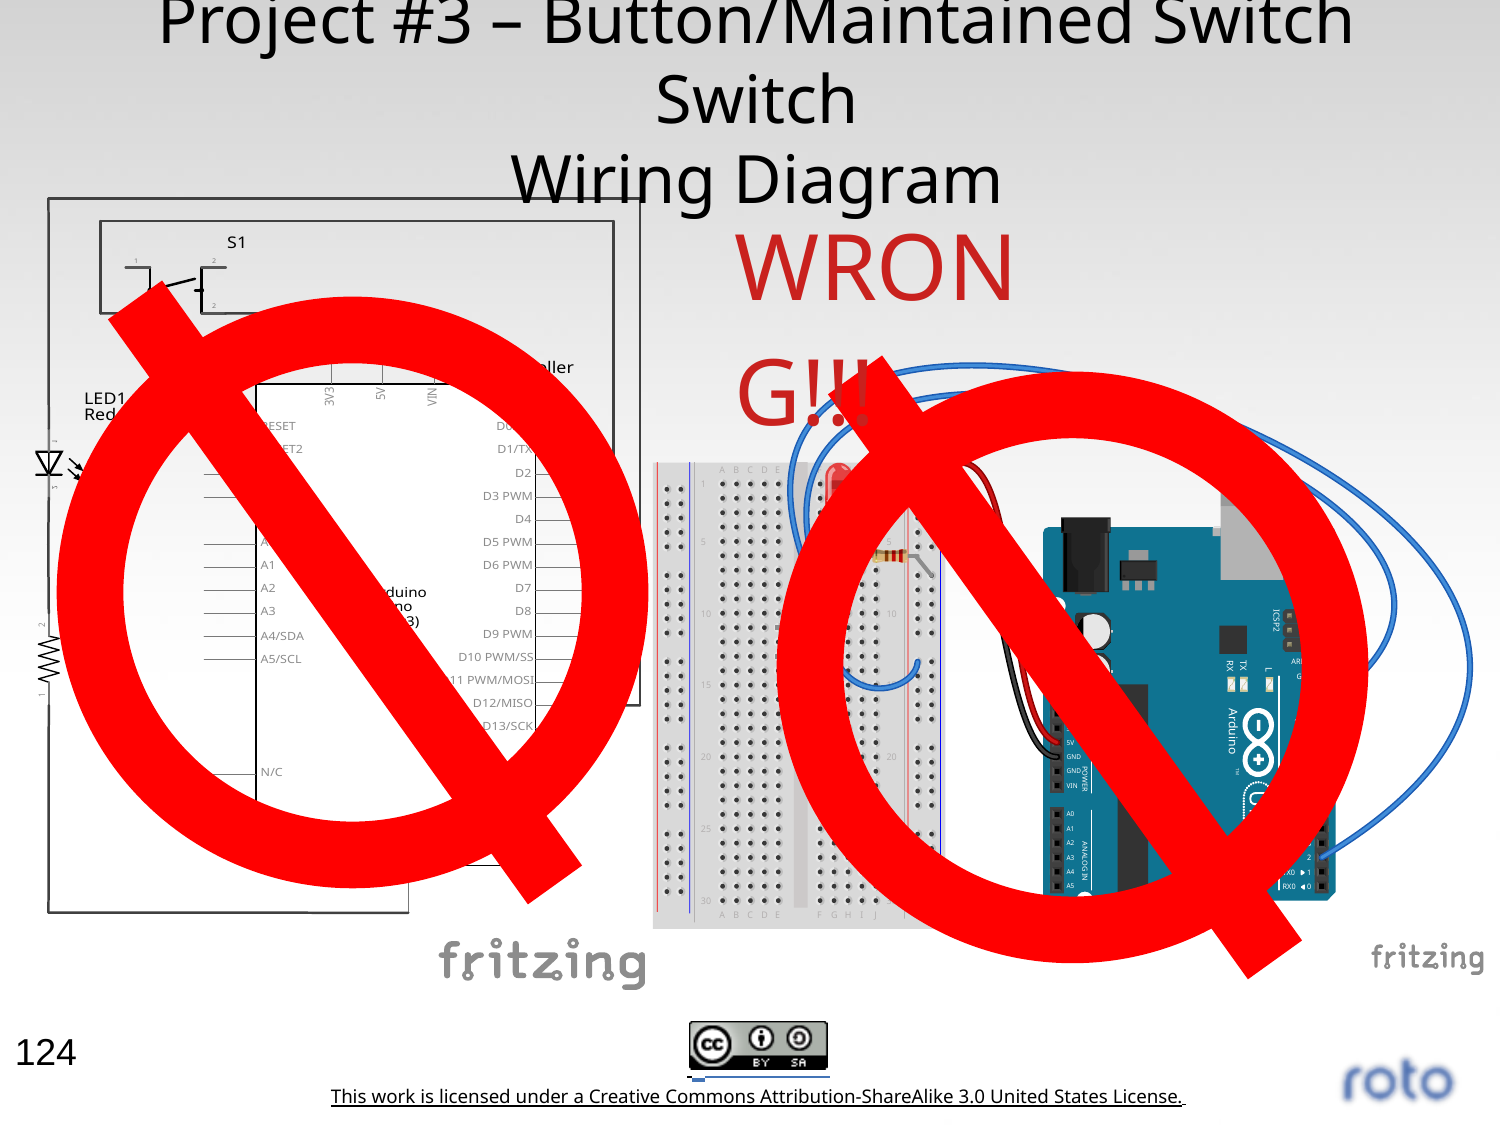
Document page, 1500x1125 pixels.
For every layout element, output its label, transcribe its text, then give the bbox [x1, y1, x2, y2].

picture [889, 191, 907, 195]
picture [685, 191, 704, 199]
picture [773, 191, 788, 195]
picture [831, 191, 841, 195]
picture [808, 191, 825, 195]
picture [871, 191, 883, 195]
picture [953, 191, 969, 195]
picture [936, 191, 947, 195]
picture [0, 0, 1500, 1125]
picture [975, 191, 992, 195]
picture [745, 191, 768, 195]
picture [846, 191, 865, 195]
title Project #3 – Button/Maintained Switch Switch Wiring Diagram [75, 2, 1441, 191]
picture [913, 191, 930, 195]
text_box WRONG!!! [720, 195, 1066, 330]
